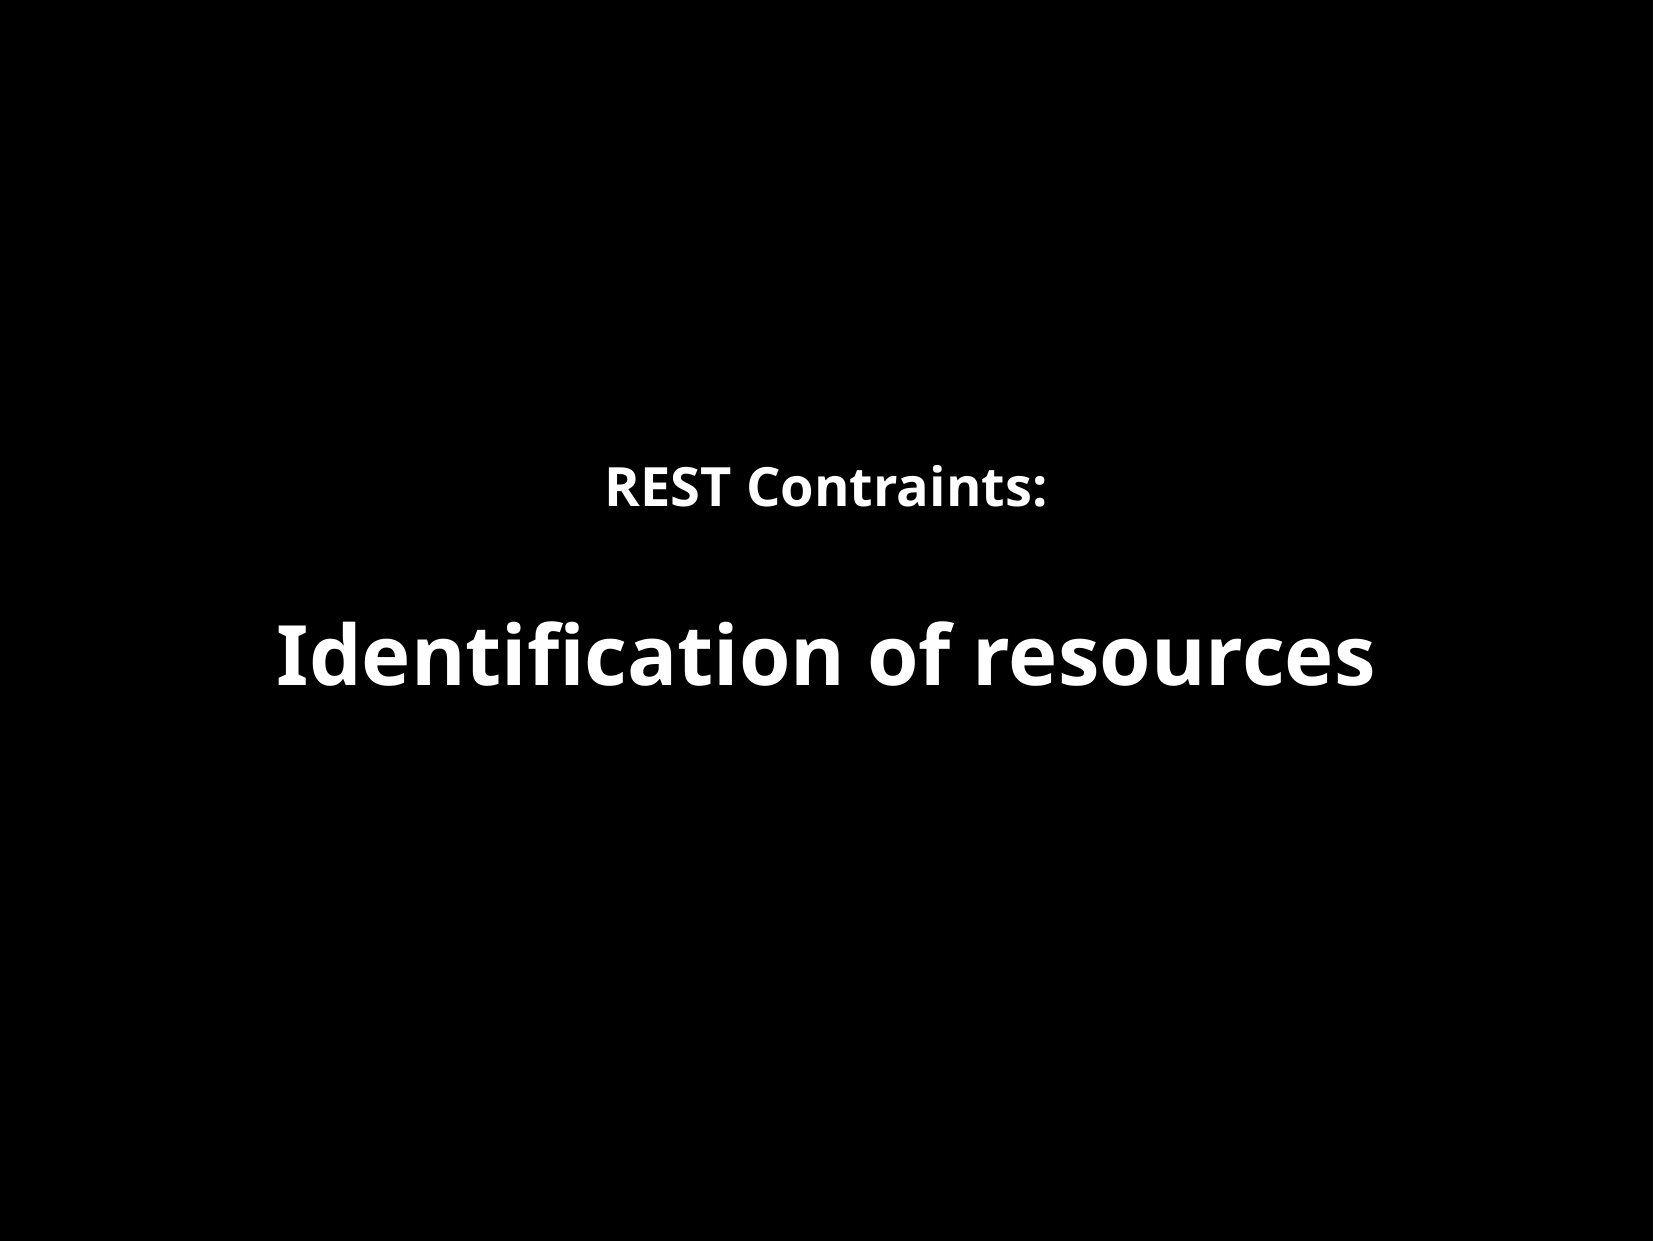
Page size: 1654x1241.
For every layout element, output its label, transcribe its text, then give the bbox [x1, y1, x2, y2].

subtitle REST Contraints: Identification of resources [82, 49, 1571, 1109]
